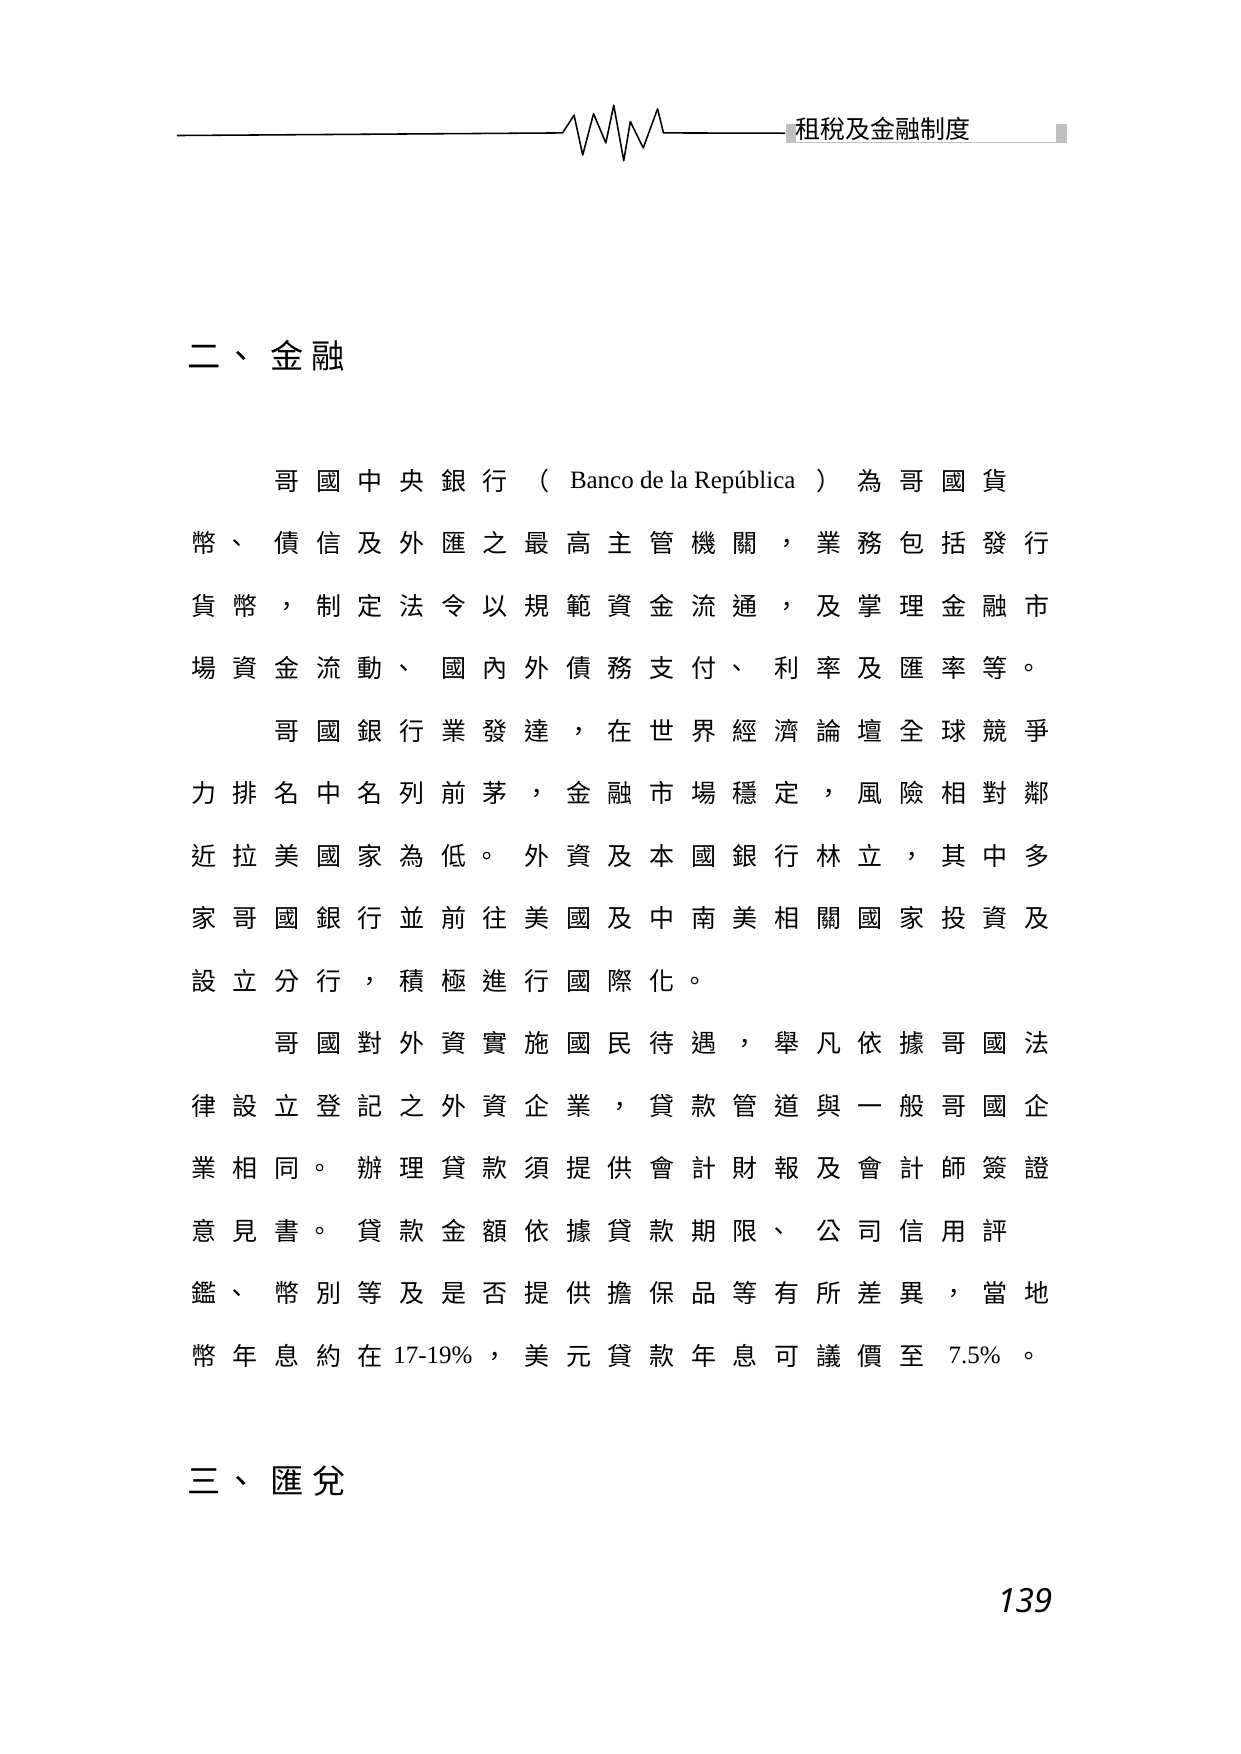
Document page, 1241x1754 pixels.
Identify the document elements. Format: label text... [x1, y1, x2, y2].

text 二、金融 [183, 313, 1058, 375]
text 三、匯兌 [183, 1438, 1058, 1500]
text 哥國對外資實施國民待遇，舉凡依據哥國法律設立登記之外資企業，貸款管道與一般哥國企業相同。辦理貸款須提供會計財報及會計師簽證意見書。貸款金額依據貸款期限、公司信用評鑑、幣別等及是否提供擔保品等有所差異，當地幣年息約在17-19%，美元貸款年息可議價至7.5%。 [183, 1000, 1058, 1375]
text 哥國銀行業發達，在世界經濟論壇全球競爭力排名中名列前茅，金融市場穩定，風險相對鄰近拉美國家為低。外資及本國銀行林立，其中多家哥國銀行並前往美國及中南美相關國家投資及設立分行，積極進行國際化。 [183, 688, 1058, 1000]
text 哥國中央銀行（Banco de la República）為哥國貨幣、債信及外匯之最高主管機關，業務包括發行貨幣，制定法令以規範資金流通，及掌理金融市場資金流動、國內外債務支付、利率及匯率等。 [183, 438, 1058, 688]
